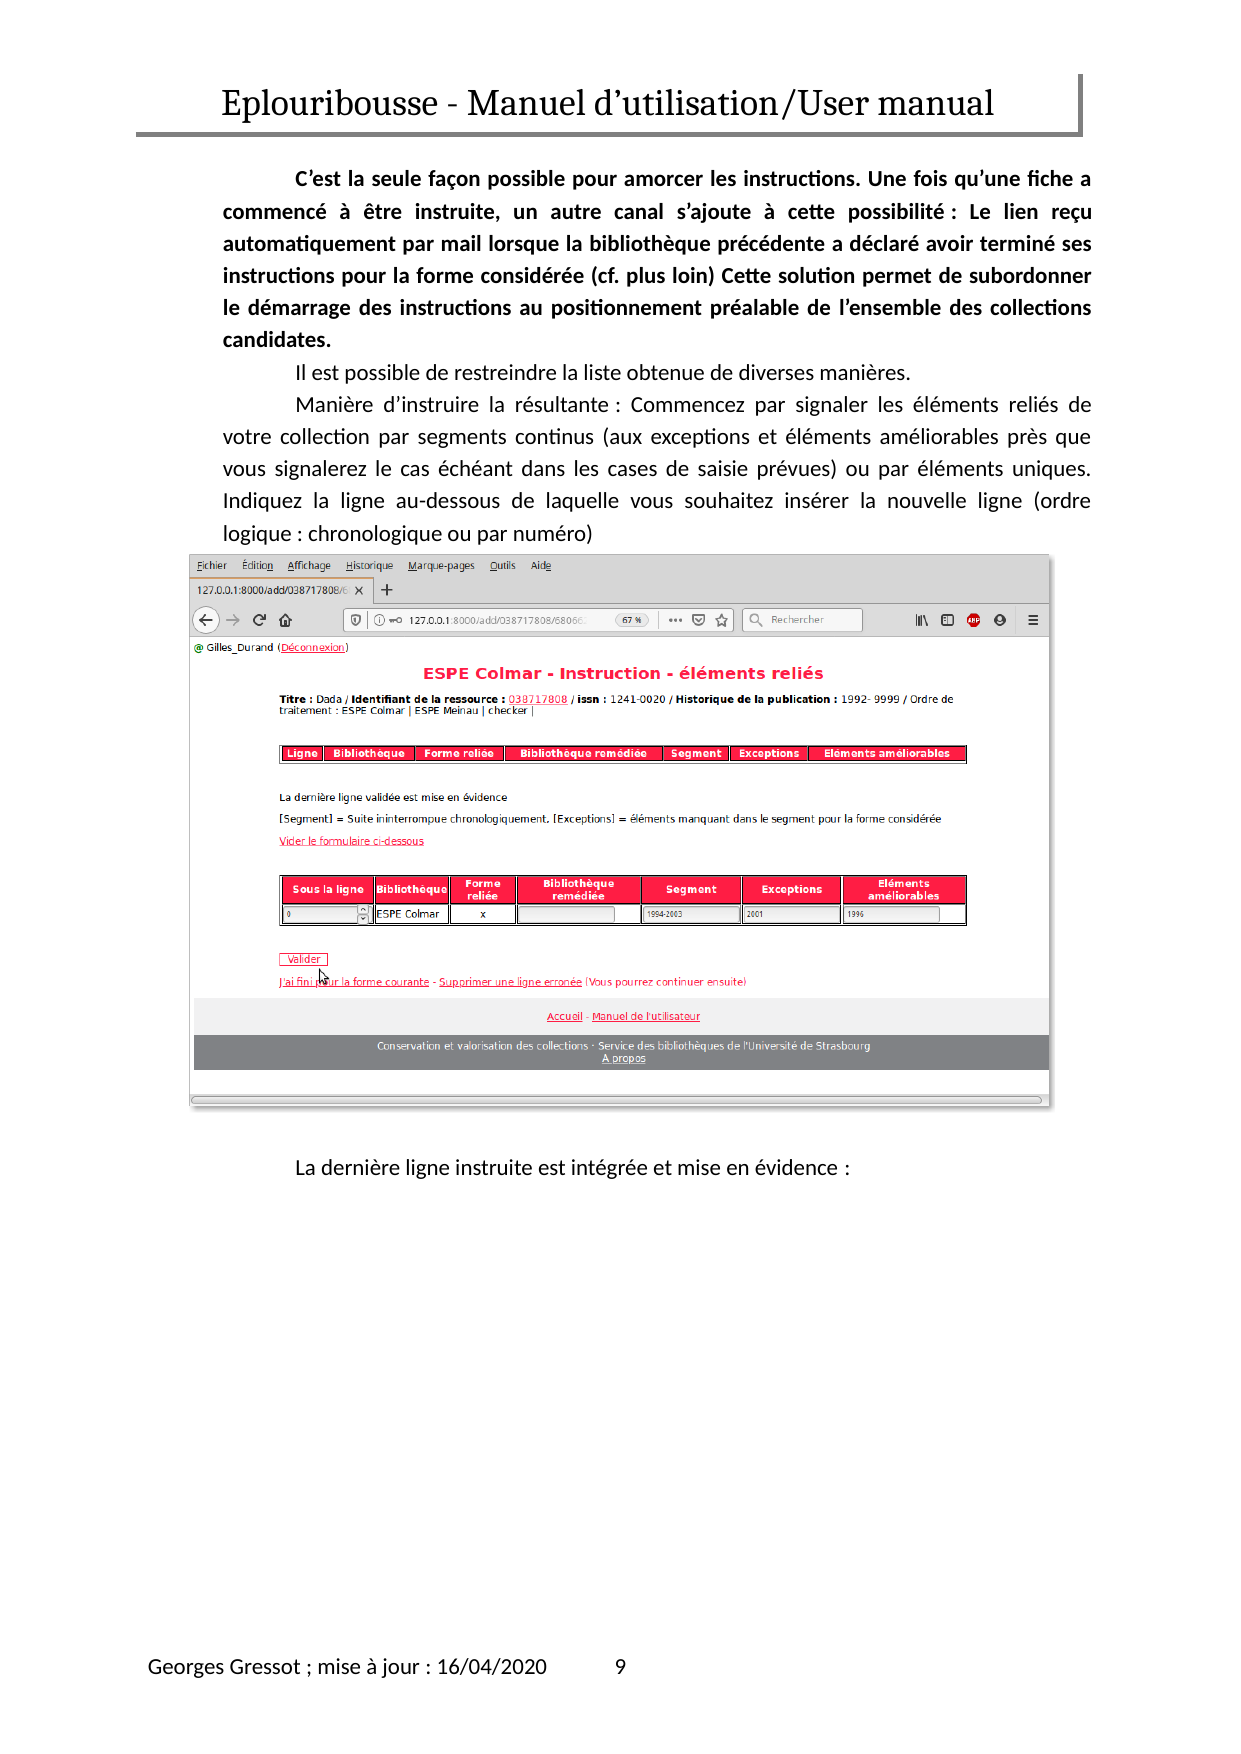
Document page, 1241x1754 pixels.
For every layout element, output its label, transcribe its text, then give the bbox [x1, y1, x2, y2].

list C’est la seule façon possible pour amorcer les instructions. Une fois qu’une fiche a commencé à être instruite, un autre canal s’ajoute à cette possibilité : Le lien reçu automatiquement par mail lorsque la bibliothèque précédente a déclaré avoir terminé ses instructions pour la forme considérée (cf. plus loin) Cette solution permet de subordonner le démarrage des instructions au positionnement préalable de l’ensemble des collections candidates. [223, 164, 1093, 353]
list Manière d’instruire la résultante : Commencez par signaler les éléments reliés de votre collection par segments continus (aux exceptions et éléments améliorables près que vous signalerez le cas échéant dans les cases de saisie prévues) ou par éléments uniques. Indiquez la ligne au-dessous de laquelle vous souhaitez insérer la nouvelle ligne (ordre logique : chronologique ou par numéro) [223, 390, 1093, 547]
picture [185, 550, 1055, 1113]
list Il est possible de restreindre la liste obtenue de diverses manières. [223, 358, 1093, 386]
list La dernière ligne instruite est intégrée et mise en évidence : [223, 1153, 1093, 1181]
